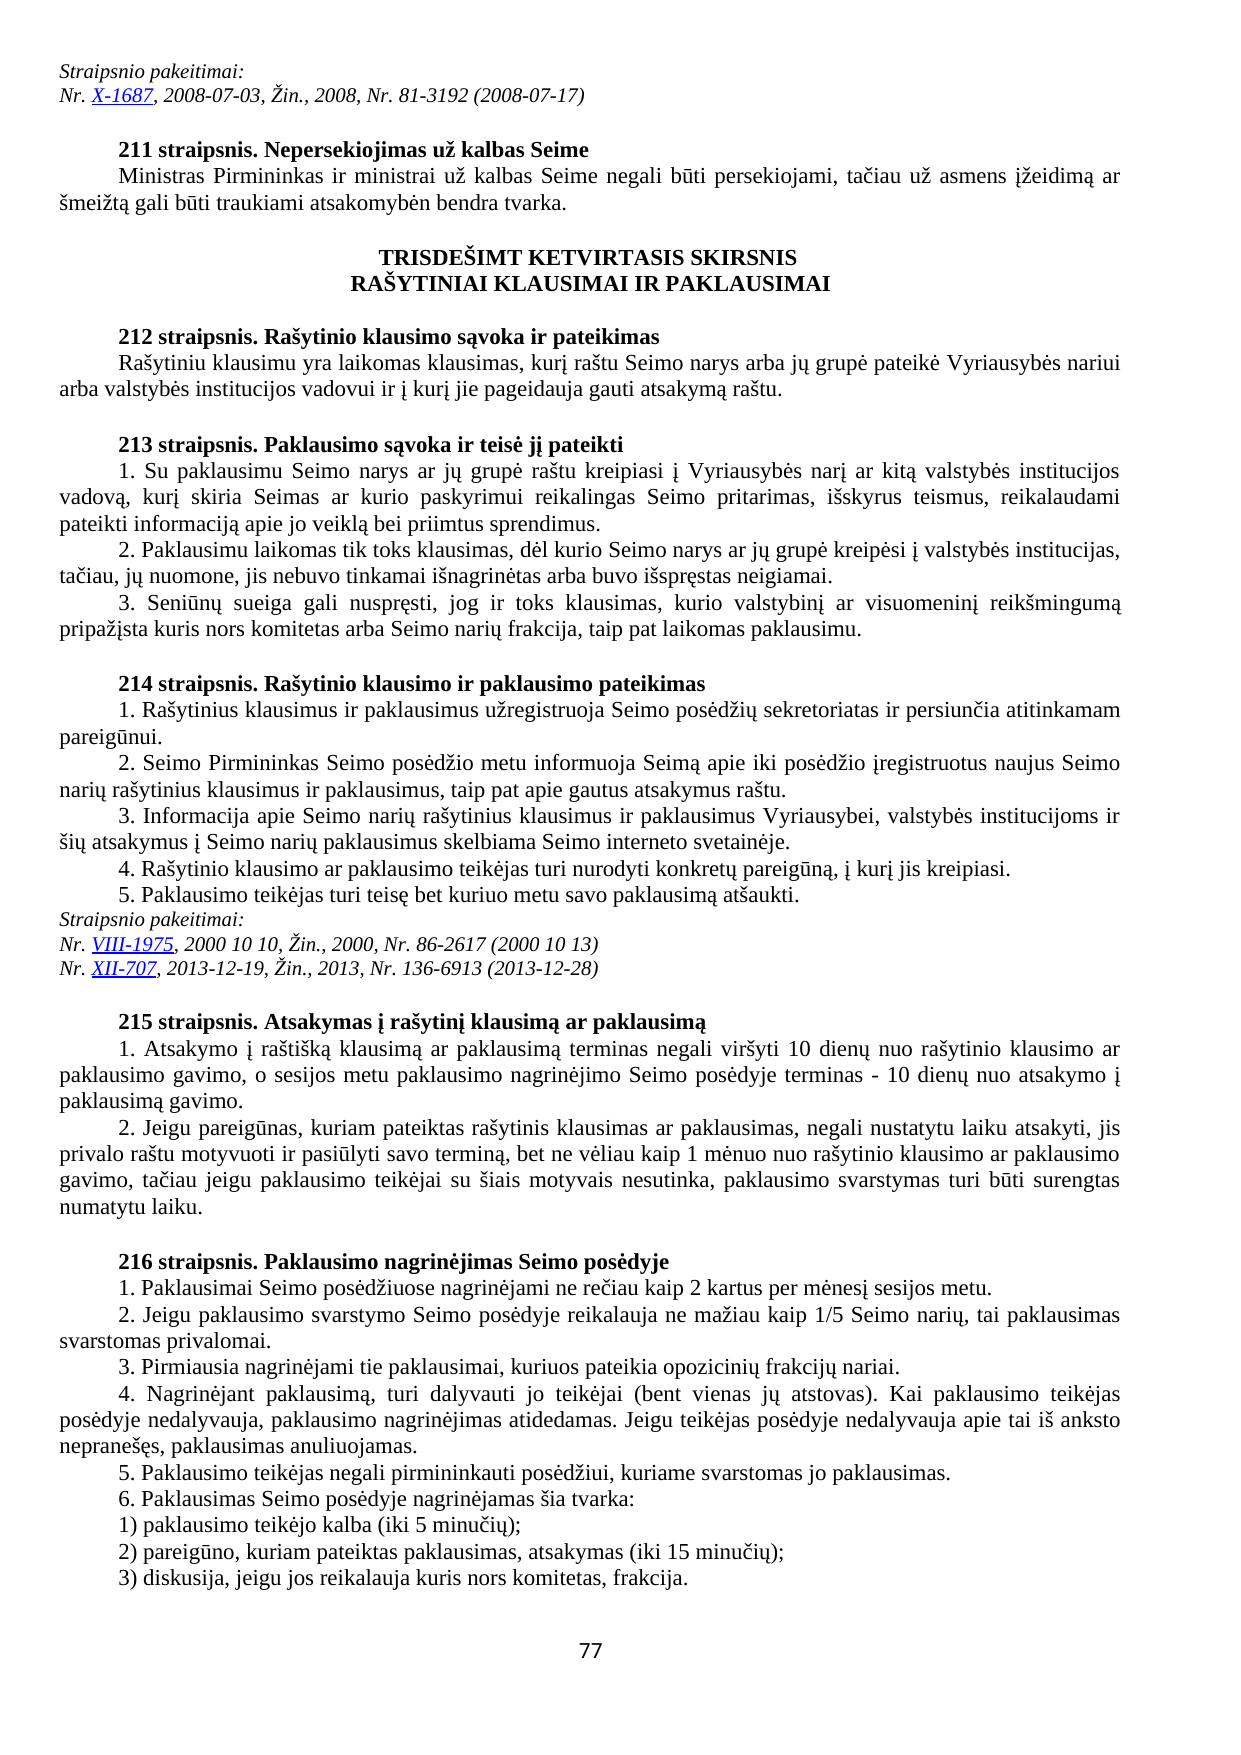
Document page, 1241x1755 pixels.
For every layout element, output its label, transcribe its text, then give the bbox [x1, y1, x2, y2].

text 215 straipsnis. Atsakymas į rašytinį klausimą ar paklausimą [59, 1008, 1122, 1035]
text Straipsnio pakeitimai: [59, 907, 1122, 931]
text 2. Paklausimu laikomas tik toks klausimas, dėl kurio Seimo narys ar jų grupė kreipėsi į valstybės institucijas, tačiau, jų nuomone, jis nebuvo tinkamai išnagrinėtas arba buvo išspręstas neigiamai. [59, 536, 1122, 589]
text 2. Seimo Pirmininkas Seimo posėdžio metu informuoja Seimą apie iki posėdžio įregistruotus naujus Seimo narių rašytinius klausimus ir paklausimus, taip pat apie gautus atsakymus raštu. [59, 749, 1122, 802]
text RAŠYTINIAI KLAUSIMAI IR PAKLAUSIMAI [59, 270, 1122, 296]
text 213 straipsnis. Paklausimo sąvoka ir teisė jį pateikti [59, 431, 1122, 457]
text Ministras Pirmininkas ir ministrai už kalbas Seime negali būti persekiojami, tačiau už asmens įžeidimą ar šmeižtą gali būti traukiami atsakomybėn bendra tvarka. [59, 162, 1122, 215]
text 1. Rašytinius klausimus ir paklausimus užregistruoja Seimo posėdžių sekretoriatas ir persiunčia atitinkamam pareigūnui. [59, 697, 1122, 749]
text 1. Paklausimai Seimo posėdžiuose nagrinėjami ne rečiau kaip 2 kartus per mėnesį sesijos metu. [59, 1274, 1122, 1301]
text 5. Paklausimo teikėjas negali pirmininkauti posėdžiui, kuriame svarstomas jo paklausimas. [59, 1459, 1122, 1485]
text 1) paklausimo teikėjo kalba (iki 5 minučių); [59, 1511, 1122, 1538]
text 3. Informacija apie Seimo narių rašytinius klausimus ir paklausimus Vyriausybei, valstybės institucijoms ir šių atsakymus į Seimo narių paklausimus skelbiama Seimo interneto svetainėje. [59, 802, 1122, 855]
text 5. Paklausimo teikėjas turi teisę bet kuriuo metu savo paklausimą atšaukti. [59, 881, 1122, 907]
text Nr. XII-707, 2013-12-19, Žin., 2013, Nr. 136-6913 (2013-12-28) [59, 956, 1122, 979]
text TRISDEŠIMT KETVIRTASIS SKIRSNIS [59, 244, 1122, 270]
text 1. Su paklausimu Seimo narys ar jų grupė raštu kreipiasi į Vyriausybės narį ar kitą valstybės institucijos vadovą, kurį skiria Seimas ar kurio paskyrimui reikalingas Seimo pritarimas, išskyrus teismus, reikalaudami pateikti informaciją apie jo veiklą bei priimtus sprendimus. [59, 457, 1122, 536]
text 2) pareigūno, kuriam pateiktas paklausimas, atsakymas (iki 15 minučių); [59, 1538, 1122, 1564]
text 4. Nagrinėjant paklausimą, turi dalyvauti jo teikėjai (bent vienas jų atstovas). Kai paklausimo teikėjas posėdyje nedalyvauja, paklausimo nagrinėjimas atidedamas. Jeigu teikėjas posėdyje nedalyvauja apie tai iš anksto nepranešęs, paklausimas anuliuojamas. [59, 1380, 1122, 1459]
text 3) diskusija, jeigu jos reikalauja kuris nors komitetas, frakcija. [59, 1564, 1122, 1591]
text Nr. X-1687, 2008-07-03, Žin., 2008, Nr. 81-3192 (2008-07-17) [59, 83, 1122, 107]
text 2. Jeigu pareigūnas, kuriam pateiktas rašytinis klausimas ar paklausimas, negali nustatytu laiku atsakyti, jis privalo raštu motyvuoti ir pasiūlyti savo terminą, bet ne vėliau kaip 1 mėnuo nuo rašytinio klausimo ar paklausimo gavimo, tačiau jeigu paklausimo teikėjai su šiais motyvais nesutinka, paklausimo svarstymas turi būti surengtas numatytu laiku. [59, 1114, 1122, 1219]
text 3. Pirmiausia nagrinėjami tie paklausimai, kuriuos pateikia opozicinių frakcijų nariai. [59, 1353, 1122, 1380]
text 1. Atsakymo į raštišką klausimą ar paklausimą terminas negali viršyti 10 dienų nuo rašytinio klausimo ar paklausimo gavimo, o sesijos metu paklausimo nagrinėjimo Seimo posėdyje terminas - 10 dienų nuo atsakymo į paklausimą gavimo. [59, 1035, 1122, 1114]
text 212 straipsnis. Rašytinio klausimo sąvoka ir pateikimas [59, 323, 1122, 349]
text Nr. VIII-1975, 2000 10 10, Žin., 2000, Nr. 86-2617 (2000 10 13) [59, 931, 1122, 956]
text 4. Rašytinio klausimo ar paklausimo teikėjas turi nurodyti konkretų pareigūną, į kurį jis kreipiasi. [59, 855, 1122, 881]
text 214 straipsnis. Rašytinio klausimo ir paklausimo pateikimas [59, 670, 1122, 697]
text 216 straipsnis. Paklausimo nagrinėjimas Seimo posėdyje [59, 1248, 1122, 1274]
text 6. Paklausimas Seimo posėdyje nagrinėjamas šia tvarka: [59, 1485, 1122, 1511]
text Rašytiniu klausimu yra laikomas klausimas, kurį raštu Seimo narys arba jų grupė pateikė Vyriausybės nariui arba valstybės institucijos vadovui ir į kurį jie pageidauja gauti atsakymą raštu. [59, 349, 1122, 402]
text 2. Jeigu paklausimo svarstymo Seimo posėdyje reikalauja ne mažiau kaip 1/5 Seimo narių, tai paklausimas svarstomas privalomai. [59, 1301, 1122, 1353]
text 3. Seniūnų sueiga gali nuspręsti, jog ir toks klausimas, kurio valstybinį ar visuomeninį reikšmingumą pripažįsta kuris nors komitetas arba Seimo narių frakcija, taip pat laikomas paklausimu. [59, 589, 1122, 641]
text 211 straipsnis. Nepersekiojimas už kalbas Seime [59, 136, 1122, 162]
text Straipsnio pakeitimai: [59, 59, 1122, 83]
